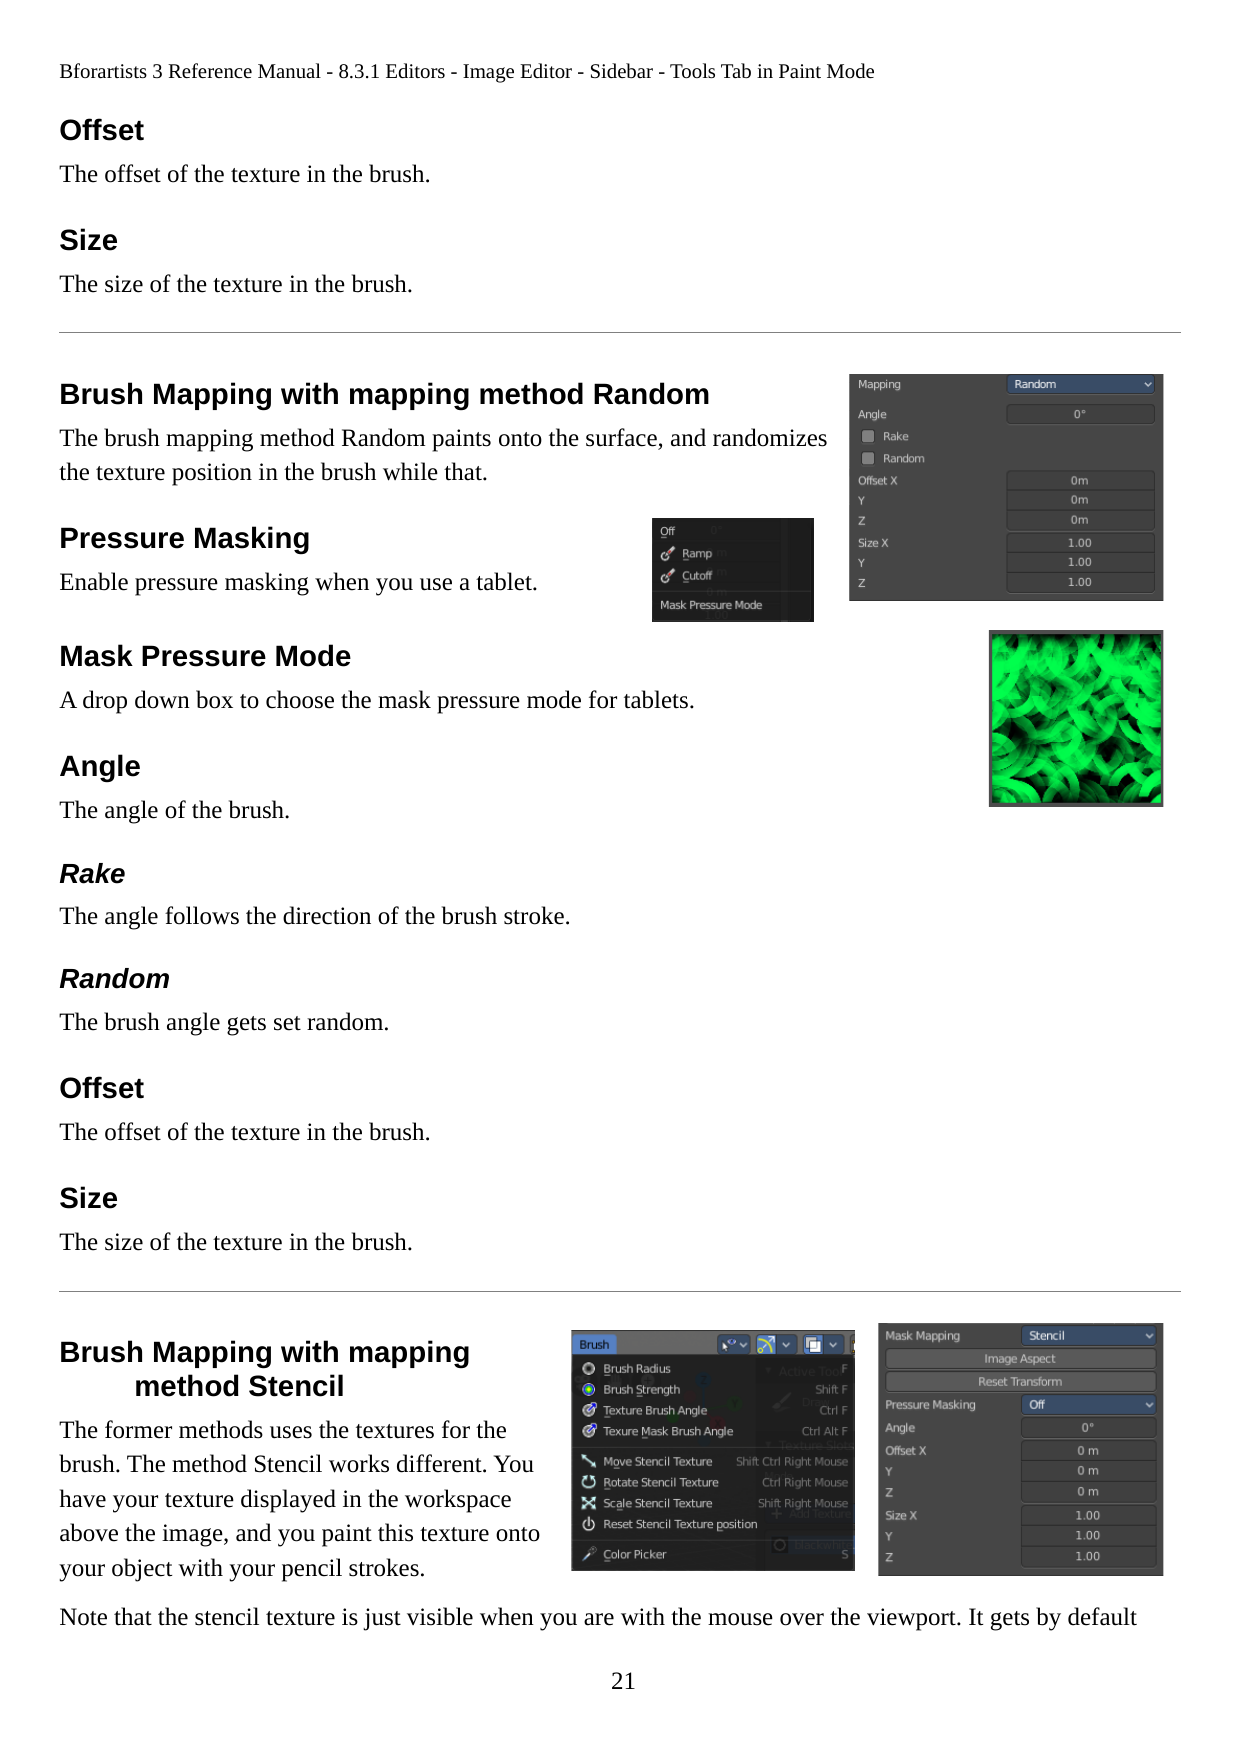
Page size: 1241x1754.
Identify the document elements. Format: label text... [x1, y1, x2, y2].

subtitle Pressure Masking [59, 521, 652, 555]
subtitle Random [59, 963, 1181, 995]
picture [571, 1330, 855, 1571]
picture [849, 374, 1164, 601]
subtitle [1164, 521, 1181, 555]
subtitle Angle [59, 749, 988, 783]
text The offset of the texture in the brush. [59, 159, 1181, 188]
subtitle [855, 1335, 878, 1402]
subtitle [1164, 749, 1181, 783]
subtitle [1164, 1335, 1181, 1402]
subtitle Offset [59, 113, 1181, 146]
text The former methods uses the textures for the brush. The method Stencil works different. You have your texture displayed in the workspace above the image, and you paint this texture onto your object with your pencil strokes. [59, 1415, 1181, 1582]
text Note that the stencil texture is just visible when you are with the mouse over the viewport. It gets by default [59, 1602, 1181, 1631]
text The angle follows the direction of the brush stroke. [59, 901, 1181, 930]
subtitle Offset [59, 1071, 1181, 1105]
text The size of the texture in the brush. [59, 269, 1181, 297]
picture [878, 1323, 1164, 1576]
subtitle Size [59, 222, 1181, 256]
text A drop down box to choose the mask pressure mode for tablets. [59, 686, 988, 714]
text The angle of the brush. [59, 795, 1181, 824]
picture [652, 518, 814, 622]
text Enable pressure masking when you use a tablet. [59, 567, 652, 596]
text The brush angle gets set random. [59, 1007, 1181, 1036]
text The size of the texture in the brush. [59, 1227, 1181, 1256]
subtitle Mask Pressure Mode [59, 639, 988, 673]
text [814, 567, 849, 596]
text The brush mapping method Random paints onto the surface, and randomizes the texture position in the brush while that. [59, 423, 849, 486]
subtitle Brush Mapping with mapping method Random [59, 377, 849, 410]
subtitle [814, 521, 849, 555]
subtitle [1164, 639, 1181, 673]
picture [988, 630, 1164, 807]
text The offset of the texture in the brush. [59, 1117, 1181, 1146]
subtitle Rake [59, 857, 1181, 889]
subtitle Brush Mapping with mapping method Stencil [59, 1335, 571, 1402]
subtitle Size [59, 1181, 1181, 1214]
